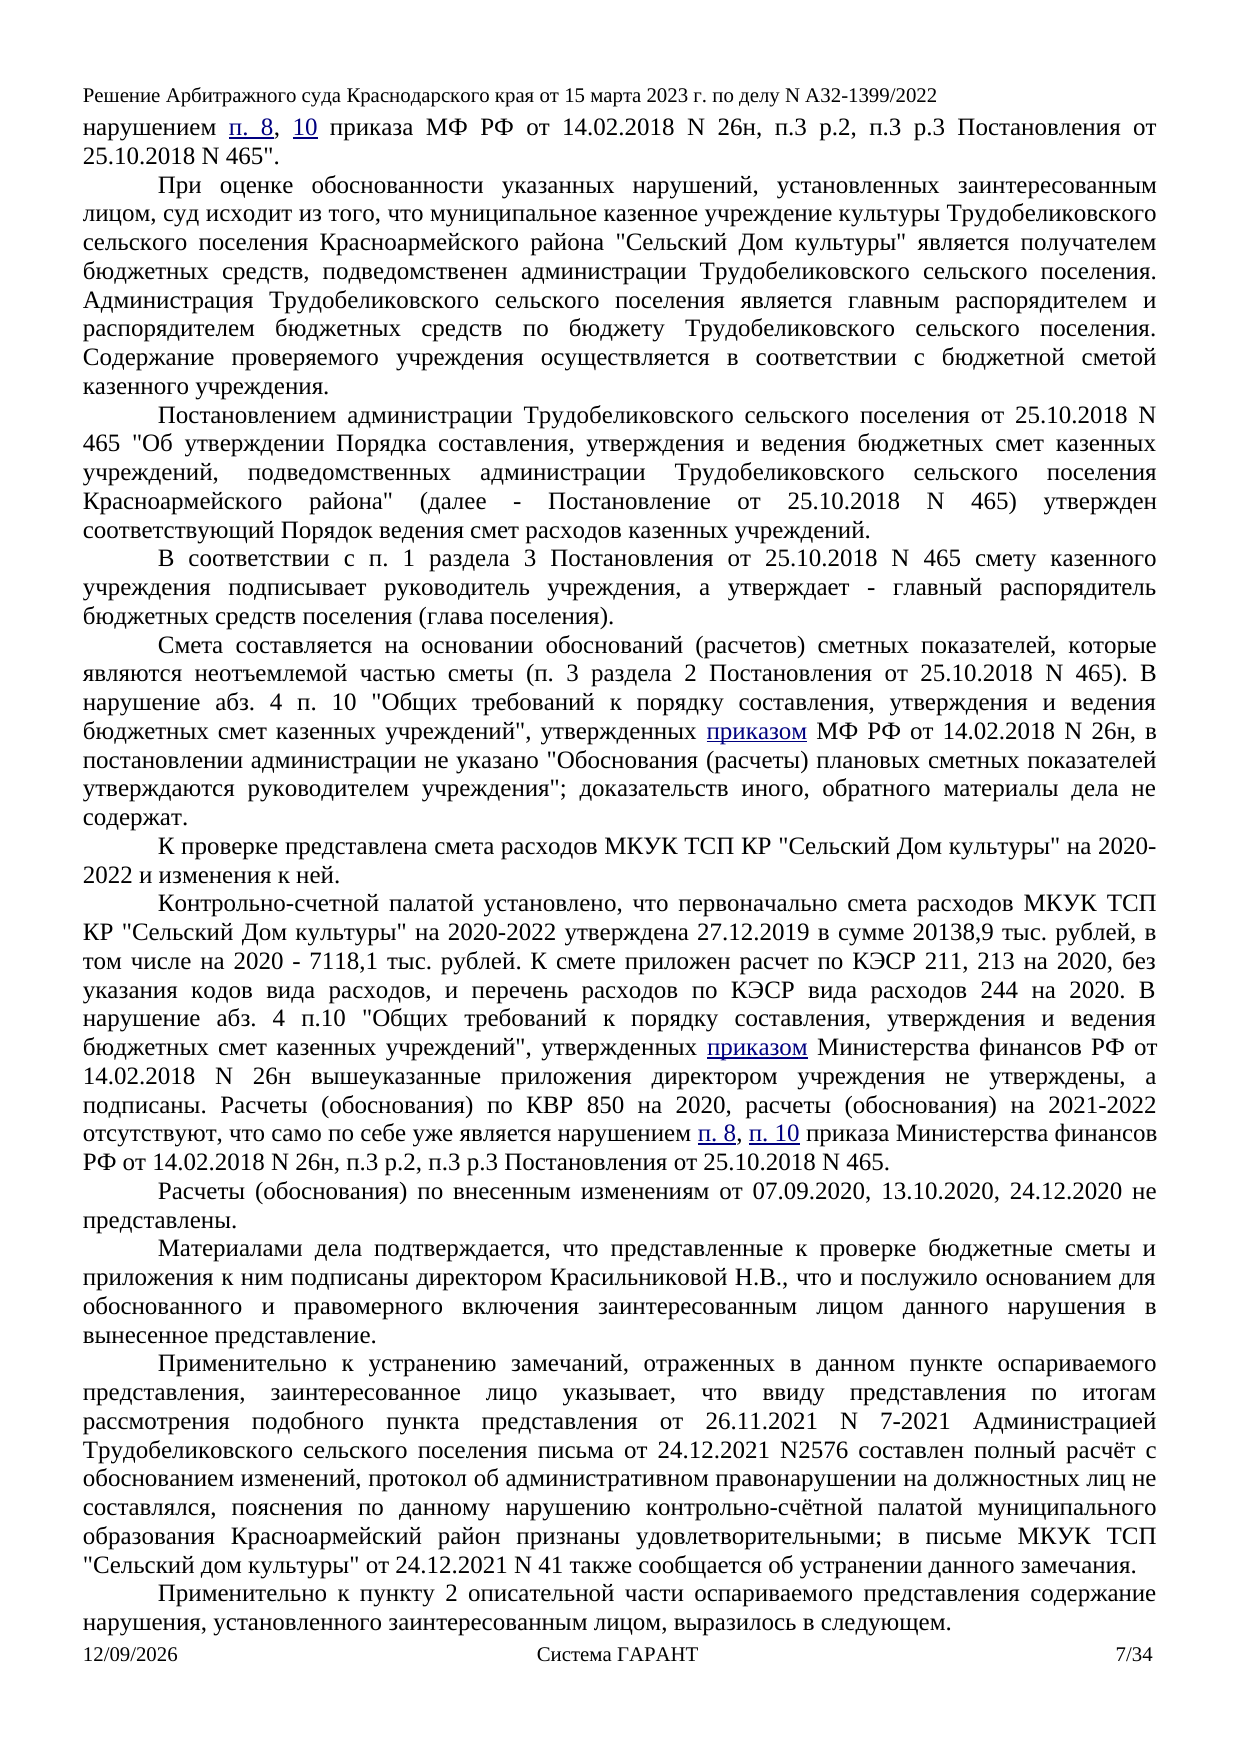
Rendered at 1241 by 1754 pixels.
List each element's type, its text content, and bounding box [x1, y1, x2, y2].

text Материалами дела подтверждается, что представленные к проверке бюджетные сметы и приложения к ним подписаны директором Красильниковой Н.В., что и послужило основанием для обоснованного и правомерного включения заинтересованным лицом данного нарушения в вынесенное представление. [83, 1233, 1157, 1348]
text нарушением п. 8, 10 приказа МФ РФ от 14.02.2018 N 26н, п.3 р.2, п.3 р.3 Постановления от 25.10.2018 N 465". [83, 112, 1157, 170]
text Расчеты (обоснования) по внесенным изменениям от 07.09.2020, 13.10.2020, 24.12.2020 не представлены. [83, 1176, 1157, 1233]
text Постановлением администрации Трудобеликовского сельского поселения от 25.10.2018 N 465 "Об утверждении Порядка составления, утверждения и ведения бюджетных смет казенных учреждений, подведомственных администрации Трудобеликовского сельского поселения Красноармейского района" (далее - Постановление от 25.10.2018 N 465) утвержден соответствующий Порядок ведения смет расходов казенных учреждений. [83, 400, 1157, 543]
text Смета составляется на основании обоснований (расчетов) сметных показателей, которые являются неотъемлемой частью сметы (п. 3 раздела 2 Постановления от 25.10.2018 N 465). В нарушение абз. 4 п. 10 "Общих требований к порядку составления, утверждения и ведения бюджетных смет казенных учреждений", утвержденных приказом МФ РФ от 14.02.2018 N 26н, в постановлении администрации не указано "Обоснования (расчеты) плановых сметных показателей утверждаются руководителем учреждения"; доказательств иного, обратного материалы дела не содержат. [83, 630, 1157, 831]
text При оценке обоснованности указанных нарушений, установленных заинтересованным лицом, суд исходит из того, что муниципальное казенное учреждение культуры Трудобеликовского сельского поселения Красноармейского района "Сельский Дом культуры" является получателем бюджетных средств, подведомственен администрации Трудобеликовского сельского поселения. Администрация Трудобеликовского сельского поселения является главным распорядителем и распорядителем бюджетных средств по бюджету Трудобеликовского сельского поселения. Содержание проверяемого учреждения осуществляется в соответствии с бюджетной сметой казенного учреждения. [83, 170, 1157, 400]
text Применительно к пункту 2 описательной части оспариваемого представления содержание нарушения, установленного заинтересованным лицом, выразилось в следующем. [83, 1578, 1157, 1636]
text Применительно к устранению замечаний, отраженных в данном пункте оспариваемого представления, заинтересованное лицо указывает, что ввиду представления по итогам рассмотрения подобного пункта представления от 26.11.2021 N 7-2021 Администрацией Трудобеликовского сельского поселения письма от 24.12.2021 N2576 составлен полный расчёт с обоснованием изменений, протокол об административном правонарушении на должностных лиц не составлялся, пояснения по данному нарушению контрольно-счётной палатой муниципального образования Красноармейский район признаны удовлетворительными; в письме МКУК ТСП "Сельский дом культуры" от 24.12.2021 N 41 также сообщается об устранении данного замечания. [83, 1348, 1157, 1578]
text Контрольно-счетной палатой установлено, что первоначально смета расходов МКУК ТСП КР "Сельский Дом культуры" на 2020-2022 утверждена 27.12.2019 в сумме 20138,9 тыс. рублей, в том числе на 2020 - 7118,1 тыс. рублей. К смете приложен расчет по КЭСР 211, 213 на 2020, без указания кодов вида расходов, и перечень расходов по КЭСР вида расходов 244 на 2020. В нарушение абз. 4 п.10 "Общих требований к порядку составления, утверждения и ведения бюджетных смет казенных учреждений", утвержденных приказом Министерства финансов РФ от 14.02.2018 N 26н вышеуказанные приложения директором учреждения не утверждены, а подписаны. Расчеты (обоснования) по КВР 850 на 2020, расчеты (обоснования) на 2021-2022 отсутствуют, что само по себе уже является нарушением п. 8, п. 10 приказа Министерства финансов РФ от 14.02.2018 N 26н, п.3 р.2, п.3 р.3 Постановления от 25.10.2018 N 465. [83, 888, 1157, 1176]
text К проверке представлена смета расходов МКУК ТСП КР "Сельский Дом культуры" на 2020-2022 и изменения к ней. [83, 831, 1157, 888]
text В соответствии с п. 1 раздела 3 Постановления от 25.10.2018 N 465 смету казенного учреждения подписывает руководитель учреждения, а утверждает - главный распорядитель бюджетных средств поселения (глава поселения). [83, 543, 1157, 630]
